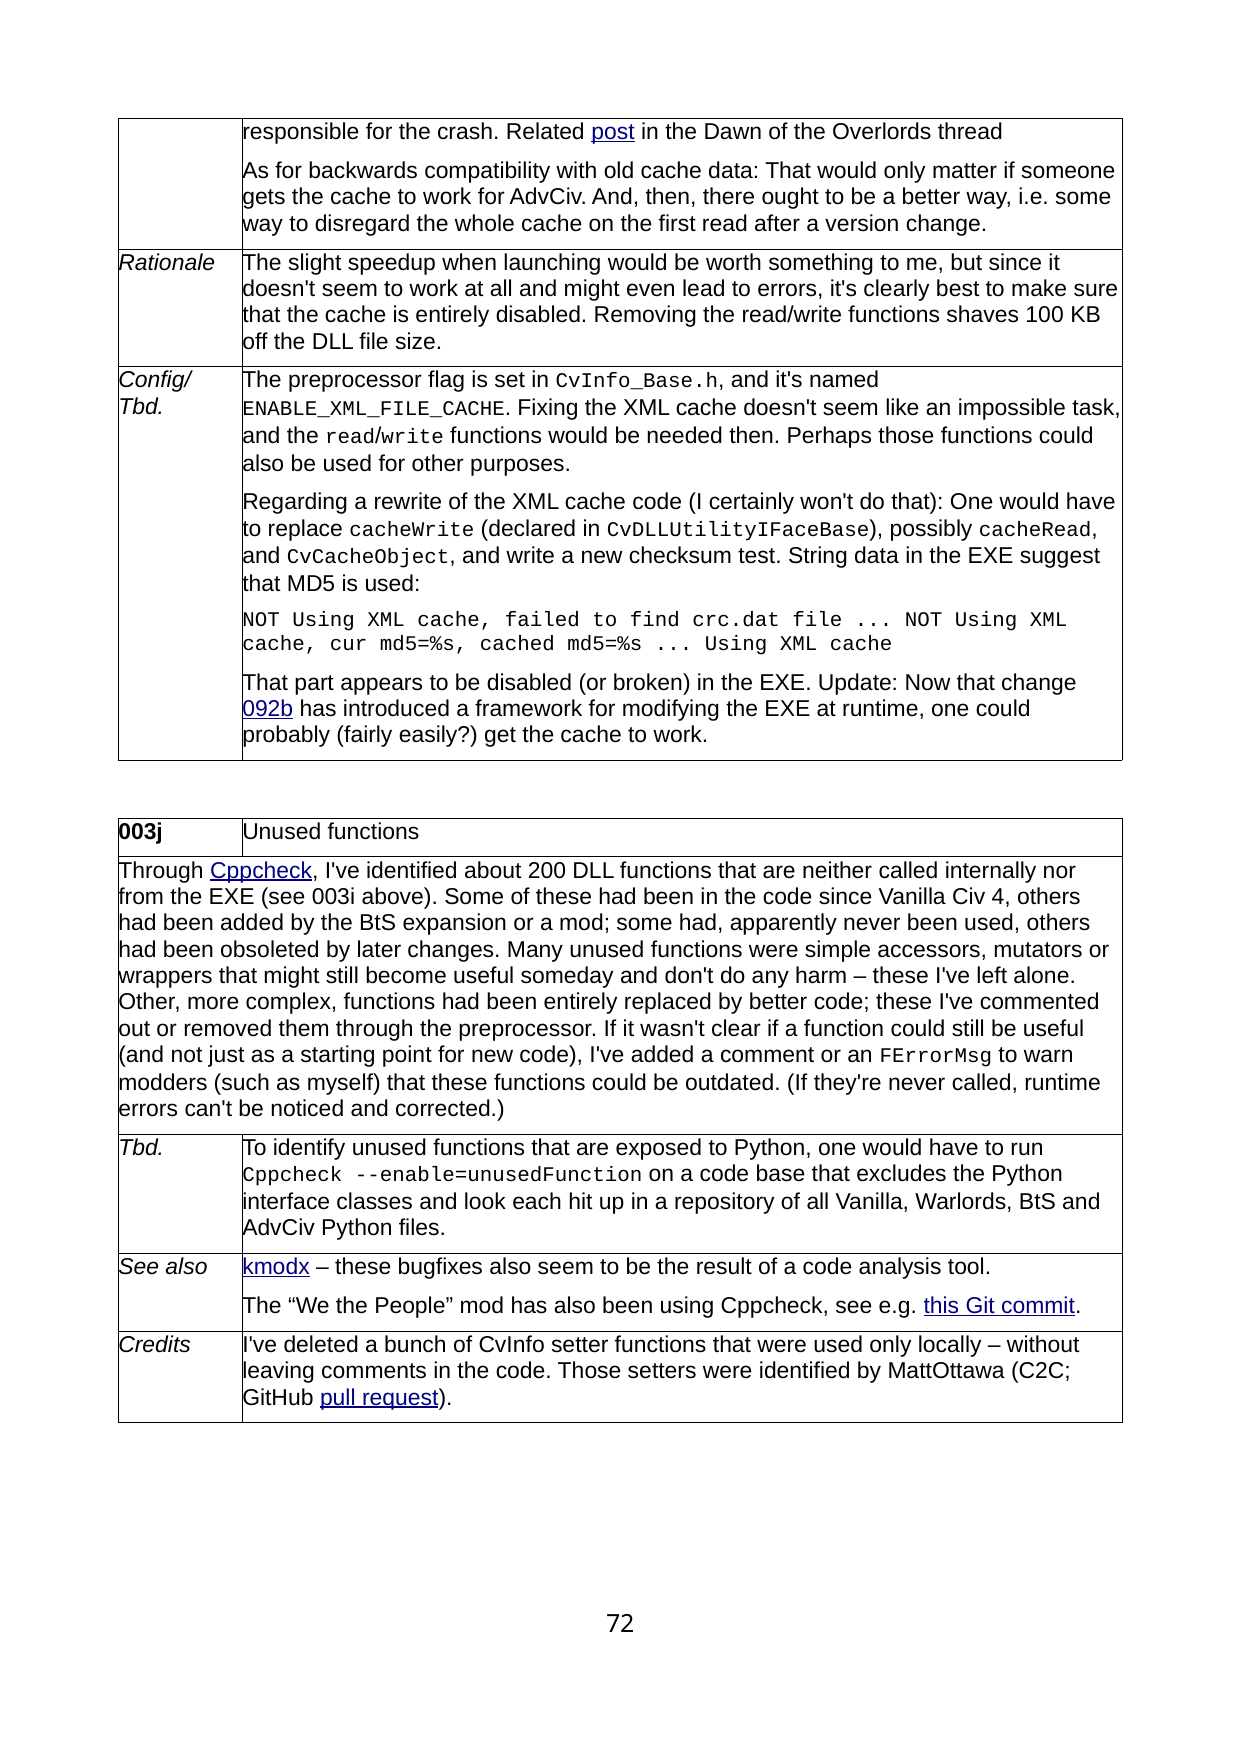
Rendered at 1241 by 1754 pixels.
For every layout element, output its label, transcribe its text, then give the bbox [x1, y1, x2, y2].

table_cell kmodx – these bugfixes also seem to be the result of a code analysis tool. The “We the People” mod has also been using Cppcheck, see e.g. this Git commit. [243, 1254, 1122, 1331]
table_cell responsible for the crash. Related post in the Dawn of the Overlords thread As for backwards compatibility with old cache data: That would only matter if someone gets the cache to work for AdvCiv. And, then, there ought to be a better way, i.e. some way to disregard the whole cache on the first read after a version change. [243, 119, 1122, 248]
table_cell The slight speedup when launching would be worth something to me, but since it doesn't seem to work at all and might even lead to errors, it's clearly best to make sure that the cache is entirely disabled. Removing the read/write functions shaves 100 KB off the DLL file size. [243, 250, 1122, 366]
table_cell Through Cppcheck, I've identified about 200 DLL functions that are neither called internally nor from the EXE (see 003i above). Some of these had been in the code since Vanilla Civ 4, others had been added by the BtS expansion or a mod; some had, apparently never been used, others had been obsoleted by later changes. Many unused functions were simple accessors, mutators or wrappers that might still become useful someday and don't do any harm – these I've left alone. Other, more complex, functions had been entirely replaced by better code; these I've commented out or removed them through the preprocessor. If it wasn't clear if a function could still be useful (and not just as a starting point for new code), I've added a comment or an FErrorMsg to warn modders (such as myself) that these functions could be outdated. (If they're never called, runtime errors can't be noticed and corrected.) [119, 857, 1122, 1134]
table_header 003j [119, 819, 242, 856]
table_cell Config/ Tbd. [119, 367, 242, 760]
table_cell To identify unused functions that are exposed to Python, one would have to run Cppcheck --enable=unusedFunction on a code base that excludes the Python interface classes and look each hit up in a repository of all Vanilla, Warlords, BtS and AdvCiv Python files. [243, 1135, 1122, 1253]
table_cell The preprocessor flag is set in CvInfo_Base.h, and it's named ENABLE_XML_FILE_CACHE. Fixing the XML cache doesn't seem like an impossible task, and the read/write functions would be needed then. Perhaps those functions could also be used for other purposes. Regarding a rewrite of the XML cache code (I certainly won't do that): One would have to replace cacheWrite (declared in CvDLLUtilityIFaceBase), possibly cacheRead, and CvCacheObject, and write a new checksum test. String data in the EXE suggest that MD5 is used: NOT Using XML cache, failed to find crc.dat file ... NOT Using XML cache, cur md5=%s, cached md5=%s ... Using XML cache That part appears to be disabled (or broken) in the EXE. Update: Now that change 092b has introduced a framework for modifying the EXE at runtime, one could probably (fairly easily?) get the cache to work. [243, 367, 1122, 760]
table_cell Tbd. [119, 1135, 242, 1253]
table_cell I've deleted a bunch of CvInfo setter functions that were used only locally – without leaving comments in the code. Those setters were identified by MattOttawa (C2C; GitHub pull request). [243, 1332, 1122, 1422]
table_cell Credits [119, 1332, 242, 1422]
table_cell See also [119, 1254, 242, 1331]
table_cell Rationale [119, 250, 242, 366]
table_cell [119, 119, 242, 248]
table_header Unused functions [243, 819, 1122, 856]
